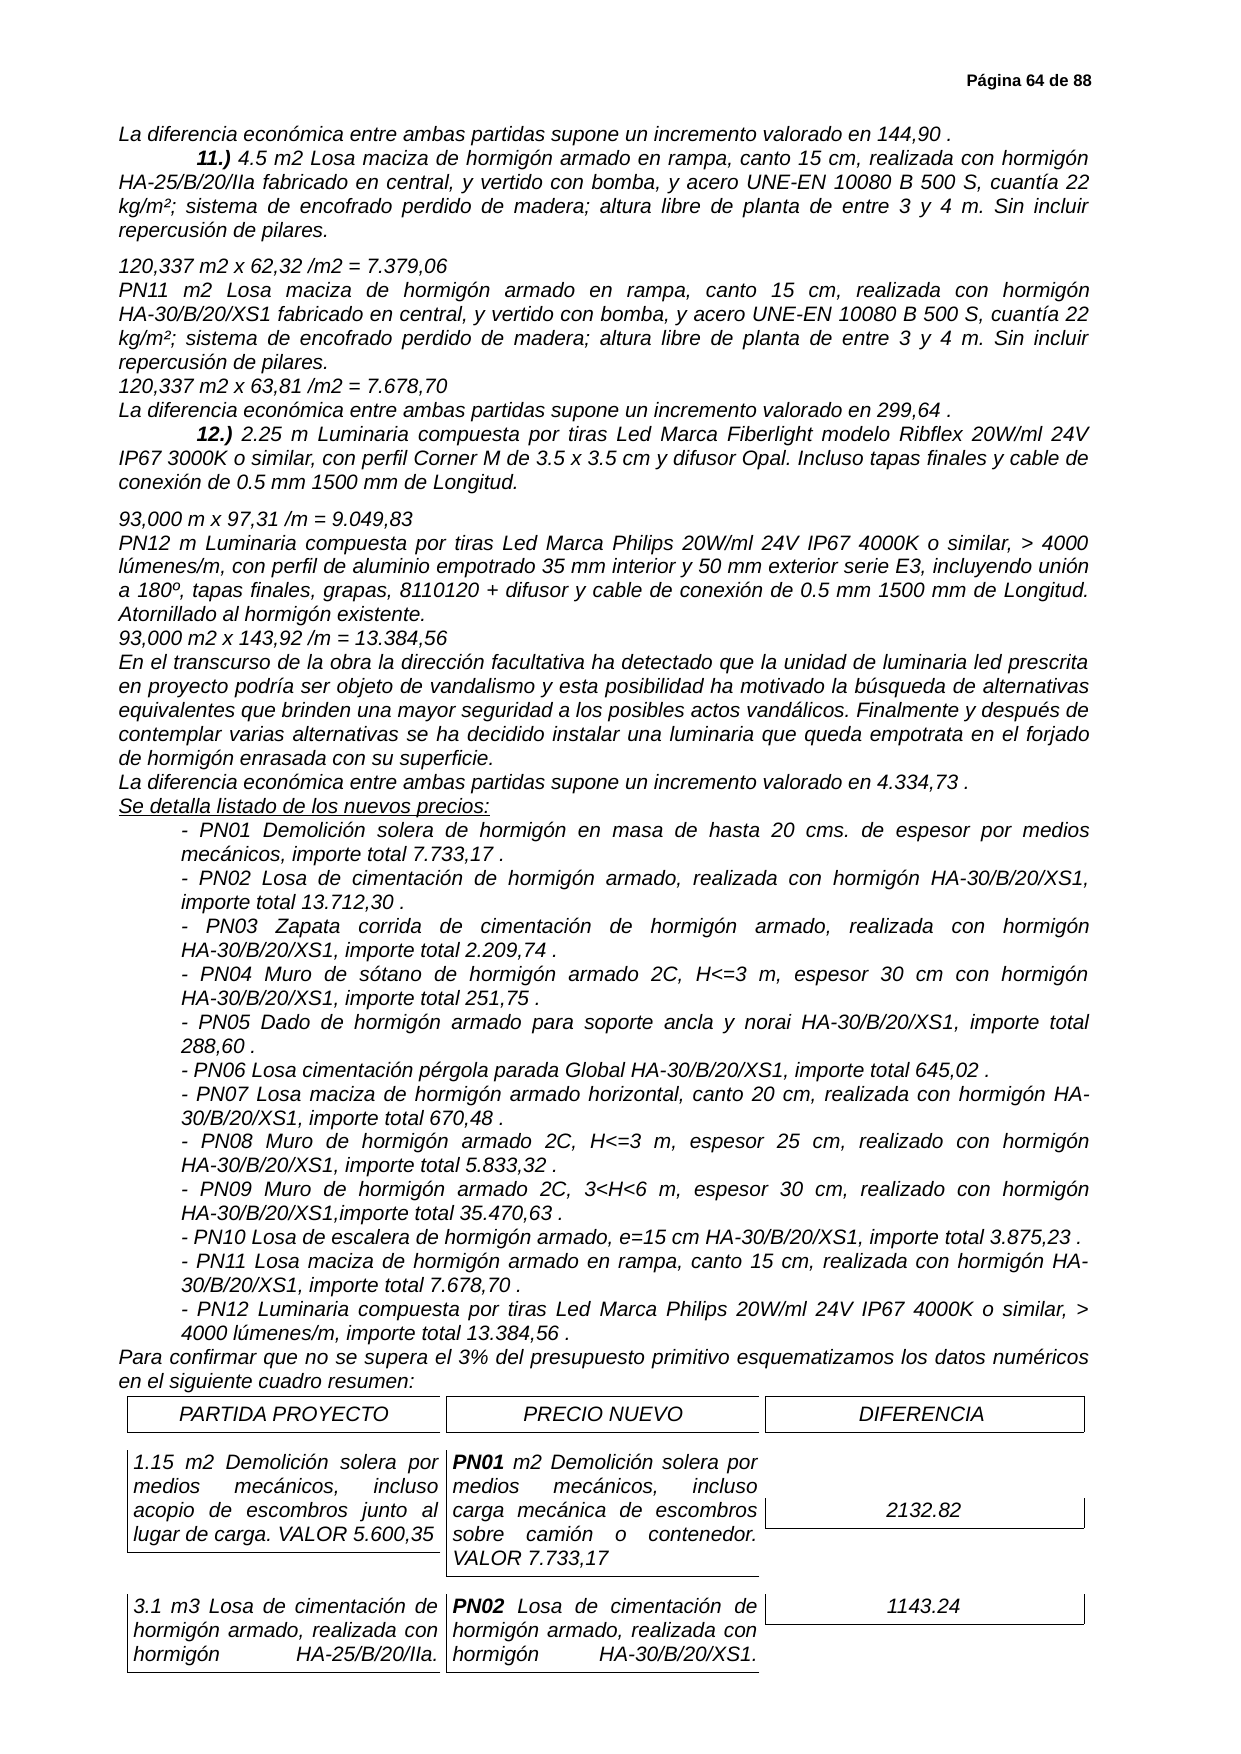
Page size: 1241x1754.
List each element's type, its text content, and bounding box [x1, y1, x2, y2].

text Se detalla listado de los nuevos precios: [118, 794, 1092, 818]
text - PN04 Muro de sótano de hormigón armado 2C, H<=3 m, espesor 30 cm con hormigón HA-30/B/20/XS1, importe total 251,75 . [181, 962, 1092, 1009]
table_cell PN01 m2 Demolición solera por medios mecánicos, incluso carga mecánica de escombros sobre camión o contenedor. VALOR 7.733,17 [443, 1447, 762, 1591]
table_header PARTIDA PROYECTO [124, 1393, 443, 1447]
text - PN12 Luminaria compuesta por tiras Led Marca Philips 20W/ml 24V IP67 4000K o similar, > 4000 lúmenes/m, importe total 13.384,56 . [181, 1297, 1092, 1345]
table_cell PN02 Losa de cimentación de hormigón armado, realizada con hormigón HA-30/B/20/XS1. [443, 1591, 762, 1675]
text - PN01 Demolición solera de hormigón en masa de hasta 20 cms. de espesor por medios mecánicos, importe total 7.733,17 . [181, 818, 1092, 866]
text 11.) 4.5 m2 Losa maciza de hormigón armado en rampa, canto 15 cm, realizada con hormigón HA-25/B/20/IIa fabricado en central, y vertido con bomba, y acero UNE-EN 10080 B 500 S, cuantía 22 kg/m²; sistema de encofrado perdido de madera; altura libre de planta de entre 3 y 4 m. Sin incluir repercusión de pilares. [118, 146, 1092, 242]
table_cell 3.1 m3 Losa de cimentación de hormigón armado, realizada con hormigón HA-25/B/20/IIa. [124, 1591, 443, 1675]
text - PN09 Muro de hormigón armado 2C, 3<H<6 m, espesor 30 cm, realizado con hormigón HA-30/B/20/XS1,importe total 35.470,63 . [181, 1177, 1092, 1225]
table_header PRECIO NUEVO [443, 1393, 762, 1447]
table_cell 2132,82 [763, 1447, 1087, 1591]
text - PN03 Zapata corrida de cimentación de hormigón armado, realizada con hormigón HA-30/B/20/XS1, importe total 2.209,74 . [181, 914, 1092, 962]
text 93,000 m2 x 143,92 /m = 13.384,56 [118, 626, 1092, 650]
text 120,337 m2 x 63,81 /m2 = 7.678,70 [118, 374, 1092, 398]
text La diferencia económica entre ambas partidas supone un incremento valorado en 4.334,73 . [118, 770, 1092, 794]
text - PN05 Dado de hormigón armado para soporte ancla y norai HA-30/B/20/XS1, importe total 288,60 . [181, 1009, 1092, 1057]
text PN11 m2 Losa maciza de hormigón armado en rampa, canto 15 cm, realizada con hormigón HA-30/B/20/XS1 fabricado en central, y vertido con bomba, y acero UNE-EN 10080 B 500 S, cuantía 22 kg/m²; sistema de encofrado perdido de madera; altura libre de planta de entre 3 y 4 m. Sin incluir repercusión de pilares. [118, 278, 1092, 374]
text - PN07 Losa maciza de hormigón armado horizontal, canto 20 cm, realizada con hormigón HA-30/B/20/XS1, importe total 670,48 . [181, 1081, 1092, 1129]
text - PN11 Losa maciza de hormigón armado en rampa, canto 15 cm, realizada con hormigón HA-30/B/20/XS1, importe total 7.678,70 . [181, 1249, 1092, 1297]
text - PN08 Muro de hormigón armado 2C, H<=3 m, espesor 25 cm, realizado con hormigón HA-30/B/20/XS1, importe total 5.833,32 . [181, 1129, 1092, 1177]
text 120,337 m2 x 62,32 /m2 = 7.379,06 [118, 254, 1092, 278]
table_header DIFERENCIA [763, 1393, 1087, 1447]
text - PN10 Losa de escalera de hormigón armado, e=15 cm HA-30/B/20/XS1, importe total 3.875,23 . [181, 1225, 1092, 1249]
text 12.) 2.25 m Luminaria compuesta por tiras Led Marca Fiberlight modelo Ribflex 20W/ml 24V IP67 3000K o similar, con perfil Corner M de 3.5 x 3.5 cm y difusor Opal. Incluso tapas finales y cable de conexión de 0.5 mm 1500 mm de Longitud. [118, 422, 1092, 494]
table_cell 1143,24 [763, 1591, 1087, 1675]
text 93,000 m x 97,31 /m = 9.049,83 [118, 506, 1092, 530]
text En el transcurso de la obra la dirección facultativa ha detectado que la unidad de luminaria led prescrita en proyecto podría ser objeto de vandalismo y esta posibilidad ha motivado la búsqueda de alternativas equivalentes que brinden una mayor seguridad a los posibles actos vandálicos. Finalmente y después de contemplar varias alternativas se ha decidido instalar una luminaria que queda empotrata en el forjado de hormigón enrasada con su superficie. [118, 650, 1092, 770]
text - PN06 Losa cimentación pérgola parada Global HA-30/B/20/XS1, importe total 645,02 . [181, 1057, 1092, 1081]
text La diferencia económica entre ambas partidas supone un incremento valorado en 144,90 . [118, 122, 1092, 146]
table_cell 1.15 m2 Demolición solera por medios mecánicos, incluso acopio de escombros junto al lugar de carga. VALOR 5.600,35 [124, 1447, 443, 1591]
text - PN02 Losa de cimentación de hormigón armado, realizada con hormigón HA-30/B/20/XS1, importe total 13.712,30 . [181, 866, 1092, 914]
text Para confirmar que no se supera el 3% del presupuesto primitivo esquematizamos los datos numéricos en el siguiente cuadro resumen: [118, 1345, 1092, 1393]
text La diferencia económica entre ambas partidas supone un incremento valorado en 299,64 . [118, 398, 1092, 422]
text PN12 m Luminaria compuesta por tiras Led Marca Philips 20W/ml 24V IP67 4000K o similar, > 4000 lúmenes/m, con perfil de aluminio empotrado 35 mm interior y 50 mm exterior serie E3, incluyendo unión a 180º, tapas finales, grapas, 8110120 + difusor y cable de conexión de 0.5 mm 1500 mm de Longitud. Atornillado al hormigón existente. [118, 530, 1092, 626]
